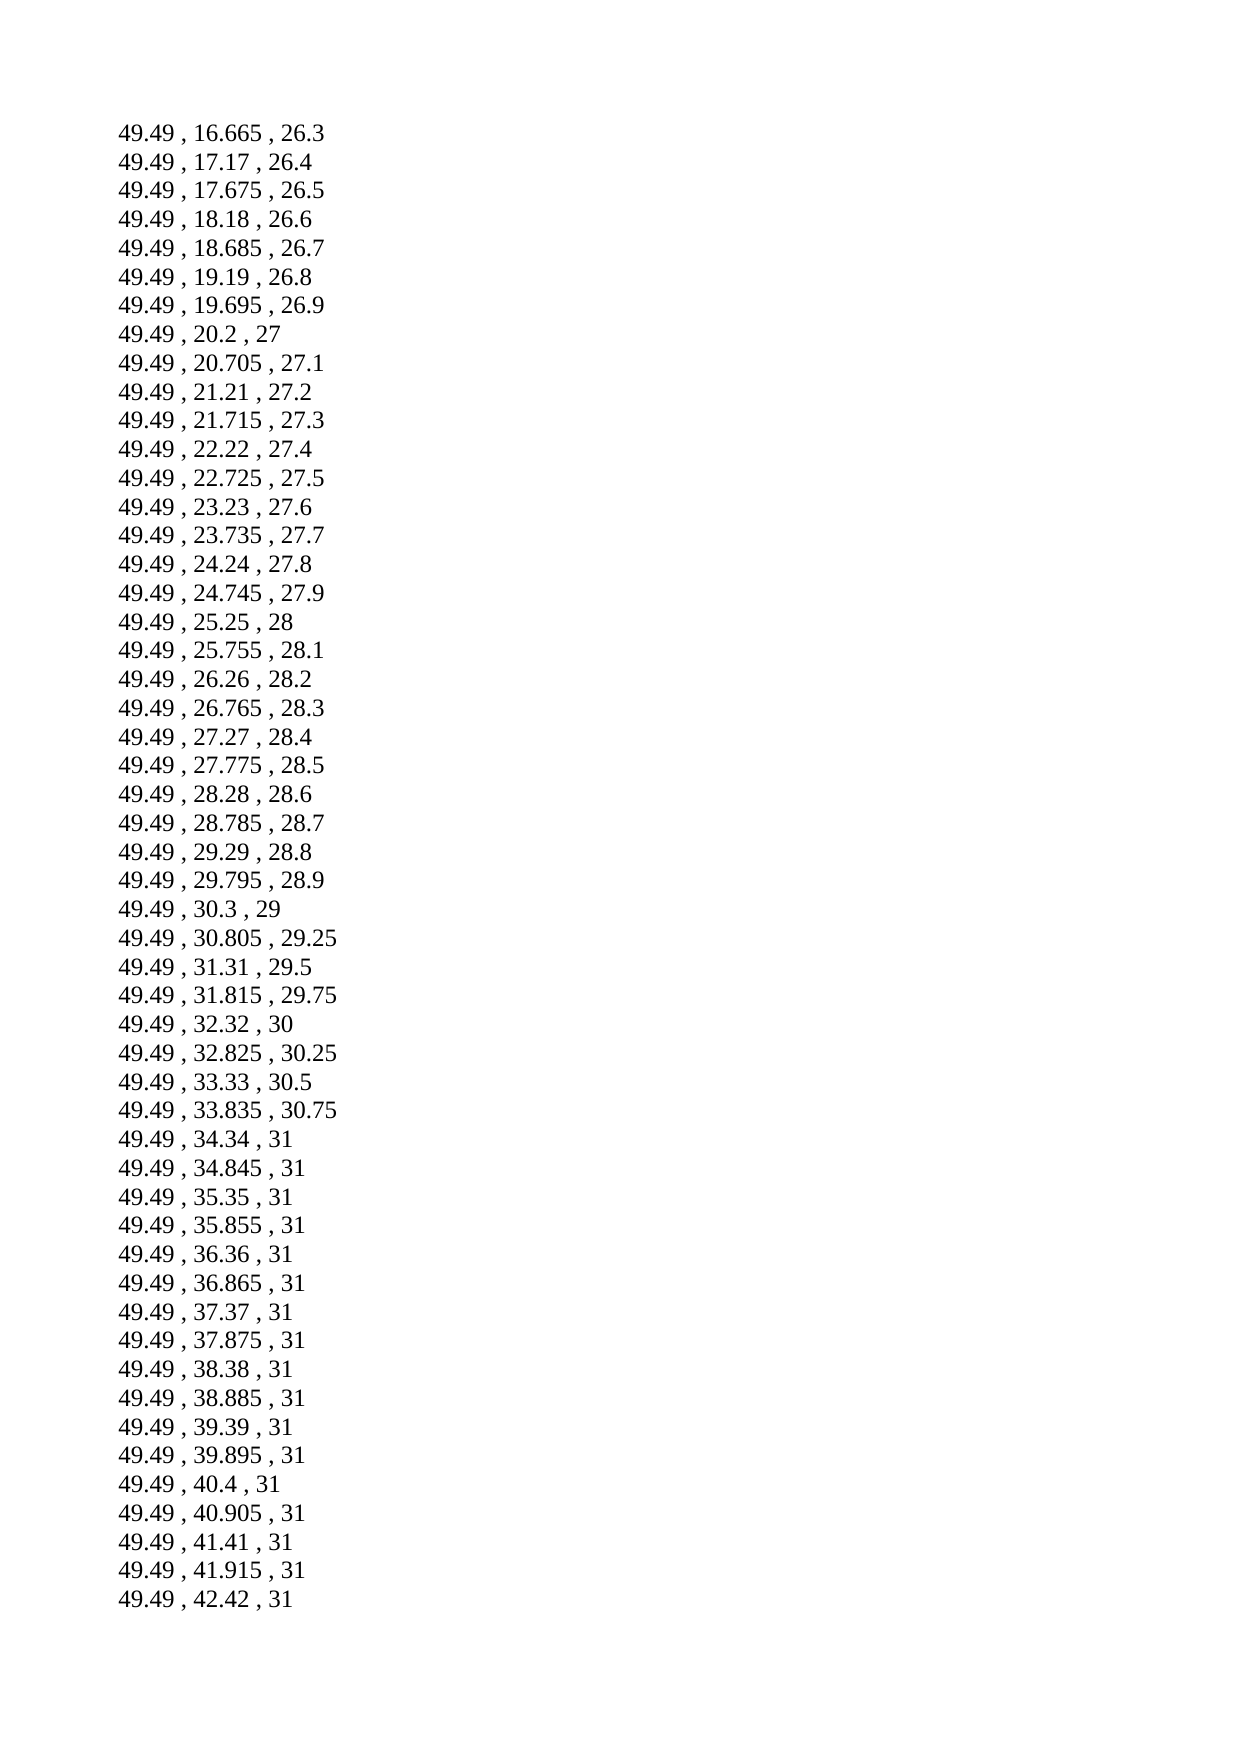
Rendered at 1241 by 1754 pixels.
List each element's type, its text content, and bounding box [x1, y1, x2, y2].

text 49.49 , 29.29 , 28.8 [118, 837, 1122, 866]
text 49.49 , 25.25 , 28 [118, 607, 1122, 636]
text 49.49 , 41.41 , 31 [118, 1527, 1122, 1556]
text 49.49 , 18.685 , 26.7 [118, 233, 1122, 262]
text 49.49 , 36.36 , 31 [118, 1239, 1122, 1268]
text 49.49 , 40.905 , 31 [118, 1498, 1122, 1527]
text 49.49 , 40.4 , 31 [118, 1469, 1122, 1498]
text 49.49 , 42.42 , 31 [118, 1584, 1122, 1613]
text 49.49 , 26.765 , 28.3 [118, 693, 1122, 722]
text 49.49 , 20.705 , 27.1 [118, 348, 1122, 377]
text 49.49 , 25.755 , 28.1 [118, 636, 1122, 664]
text 49.49 , 18.18 , 26.6 [118, 204, 1122, 233]
text 49.49 , 21.21 , 27.2 [118, 377, 1122, 406]
text 49.49 , 22.22 , 27.4 [118, 434, 1122, 463]
text 49.49 , 27.775 , 28.5 [118, 751, 1122, 779]
text 49.49 , 17.675 , 26.5 [118, 176, 1122, 204]
text 49.49 , 16.665 , 26.3 [118, 118, 1122, 147]
text 49.49 , 33.835 , 30.75 [118, 1096, 1122, 1124]
text 49.49 , 32.825 , 30.25 [118, 1038, 1122, 1067]
text 49.49 , 24.745 , 27.9 [118, 578, 1122, 607]
text 49.49 , 17.17 , 26.4 [118, 147, 1122, 176]
text 49.49 , 29.795 , 28.9 [118, 866, 1122, 894]
text 49.49 , 28.28 , 28.6 [118, 779, 1122, 808]
text 49.49 , 34.34 , 31 [118, 1124, 1122, 1153]
text 49.49 , 35.855 , 31 [118, 1211, 1122, 1239]
text 49.49 , 30.805 , 29.25 [118, 923, 1122, 952]
text 49.49 , 30.3 , 29 [118, 894, 1122, 923]
text 49.49 , 39.39 , 31 [118, 1412, 1122, 1441]
text 49.49 , 33.33 , 30.5 [118, 1067, 1122, 1096]
text 49.49 , 28.785 , 28.7 [118, 808, 1122, 837]
text 49.49 , 31.31 , 29.5 [118, 952, 1122, 981]
text 49.49 , 41.915 , 31 [118, 1556, 1122, 1584]
text 49.49 , 23.23 , 27.6 [118, 492, 1122, 521]
text 49.49 , 24.24 , 27.8 [118, 549, 1122, 578]
text 49.49 , 38.38 , 31 [118, 1354, 1122, 1383]
text 49.49 , 32.32 , 30 [118, 1009, 1122, 1038]
text 49.49 , 19.19 , 26.8 [118, 262, 1122, 291]
text 49.49 , 38.885 , 31 [118, 1383, 1122, 1412]
text 49.49 , 26.26 , 28.2 [118, 664, 1122, 693]
text 49.49 , 22.725 , 27.5 [118, 463, 1122, 492]
text 49.49 , 20.2 , 27 [118, 319, 1122, 348]
text 49.49 , 21.715 , 27.3 [118, 406, 1122, 434]
text 49.49 , 36.865 , 31 [118, 1268, 1122, 1297]
text 49.49 , 19.695 , 26.9 [118, 291, 1122, 319]
text 49.49 , 37.37 , 31 [118, 1297, 1122, 1326]
text 49.49 , 35.35 , 31 [118, 1182, 1122, 1211]
text 49.49 , 37.875 , 31 [118, 1326, 1122, 1354]
text 49.49 , 23.735 , 27.7 [118, 521, 1122, 549]
text 49.49 , 27.27 , 28.4 [118, 722, 1122, 751]
text 49.49 , 39.895 , 31 [118, 1441, 1122, 1469]
text 49.49 , 31.815 , 29.75 [118, 981, 1122, 1009]
text 49.49 , 34.845 , 31 [118, 1153, 1122, 1182]
